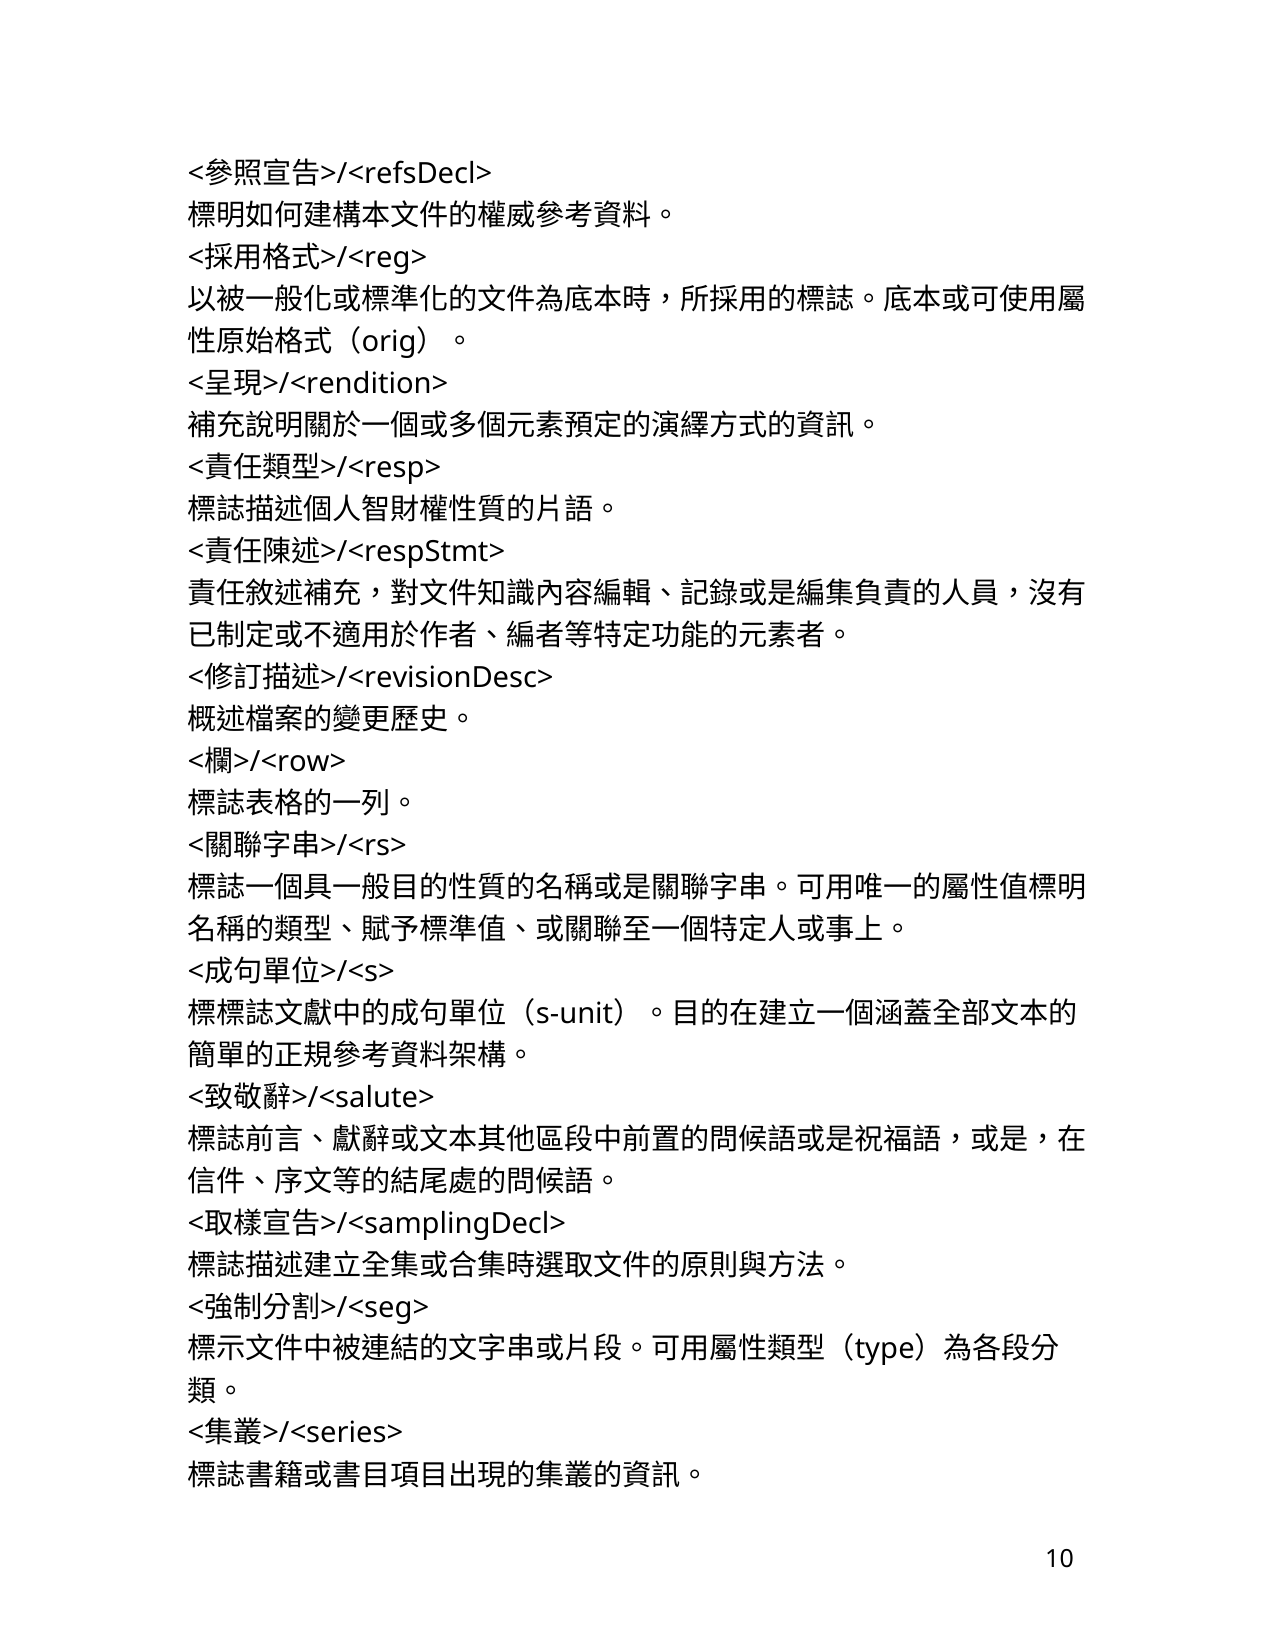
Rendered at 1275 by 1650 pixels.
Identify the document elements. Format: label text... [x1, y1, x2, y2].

text 標誌書籍或書目項目出現的集叢的資訊。 [187, 1451, 1087, 1493]
text <集叢>/<series> [187, 1409, 1087, 1451]
text <責任類型>/<resp> [187, 444, 1087, 486]
text 標示文件中被連結的文字串或片段。可用屬性類型（type）為各段分類。 [187, 1325, 1087, 1409]
text <採用格式>/<reg> [187, 234, 1087, 276]
text 標誌描述建立全集或合集時選取文件的原則與方法。 [187, 1241, 1087, 1283]
text 標誌前言、獻辭或文本其他區段中前置的問候語或是祝福語，或是，在信件、序文等的結尾處的問候語。 [187, 1116, 1087, 1199]
text <成句單位>/<s> [187, 948, 1087, 989]
text 標明如何建構本文件的權威參考資料。 [187, 192, 1087, 234]
text <參照宣告>/<refsDecl> [187, 150, 1087, 192]
text <欄>/<row> [187, 738, 1087, 780]
text <取樣宣告>/<samplingDecl> [187, 1199, 1087, 1241]
text <致敬辭>/<salute> [187, 1073, 1087, 1116]
text 補充說明關於一個或多個元素預定的演繹方式的資訊。 [187, 402, 1087, 444]
text <責任陳述>/<respStmt> [187, 528, 1087, 570]
text 標誌描述個人智財權性質的片語。 [187, 486, 1087, 528]
text 標誌表格的一列。 [187, 780, 1087, 822]
text 概述檔案的變更歷史。 [187, 696, 1087, 738]
text 標誌一個具一般目的性質的名稱或是關聯字串。可用唯一的屬性值標明名稱的類型、賦予標準值、或關聯至一個特定人或事上。 [187, 864, 1087, 948]
text 以被一般化或標準化的文件為底本時，所採用的標誌。底本或可使用屬性原始格式（orig）。 [187, 276, 1087, 360]
text 責任敘述補充，對文件知識內容編輯、記錄或是編集負責的人員，沒有已制定或不適用於作者、編者等特定功能的元素者。 [187, 570, 1087, 654]
text <呈現>/<rendition> [187, 360, 1087, 402]
text <關聯字串>/<rs> [187, 822, 1087, 864]
text <修訂描述>/<revisionDesc> [187, 654, 1087, 696]
text <強制分割>/<seg> [187, 1283, 1087, 1325]
text 標標誌文獻中的成句單位（s-unit）。目的在建立一個涵蓋全部文本的簡單的正規參考資料架構。 [187, 989, 1087, 1073]
